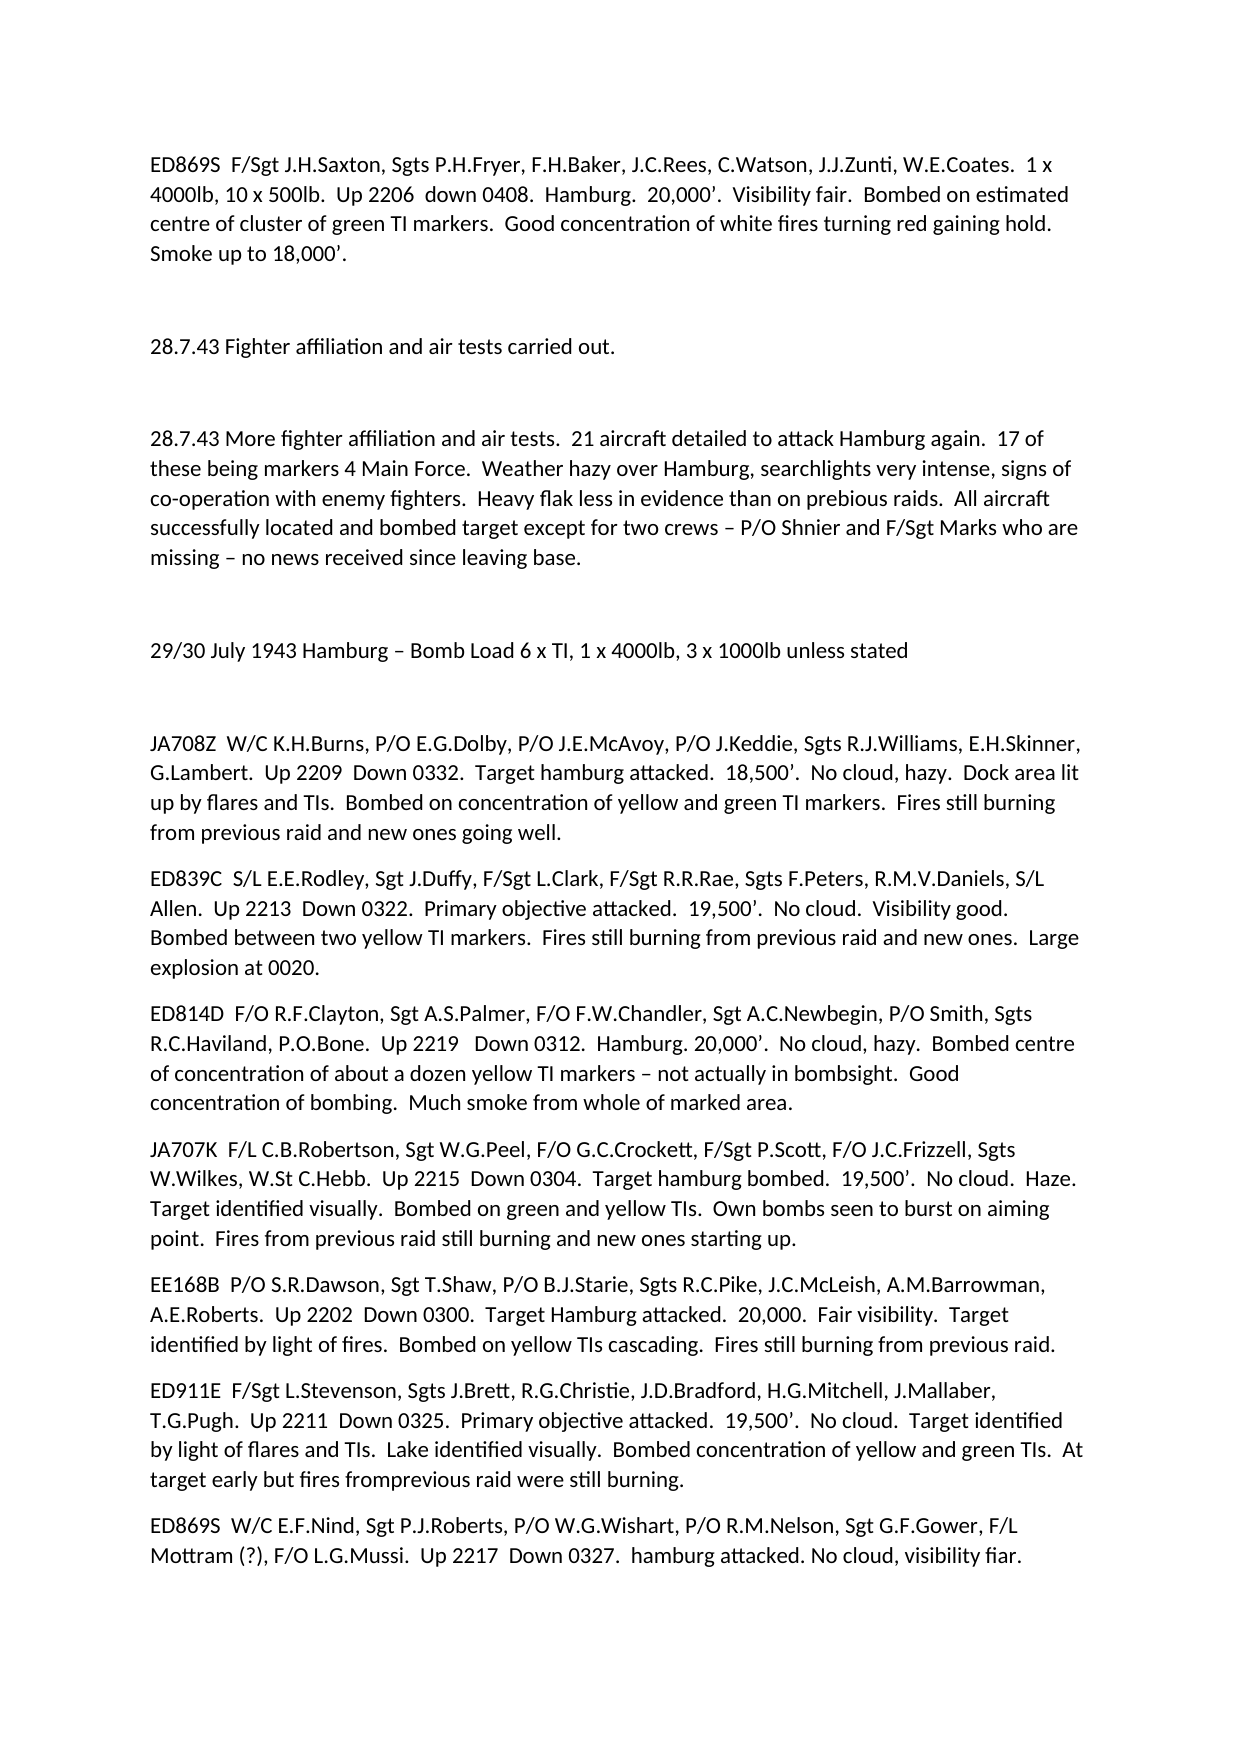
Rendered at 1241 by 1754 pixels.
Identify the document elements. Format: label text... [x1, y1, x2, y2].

text JA707K F/L C.B.Robertson, Sgt W.G.Peel, F/O G.C.Crockett, F/Sgt P.Scott, F/O J.C.Frizzell, Sgts W.Wilkes, W.St C.Hebb. Up 2215 Down 0304. Target hamburg bombed. 19,500’. No cloud. Haze. Target identified visually. Bombed on green and yellow TIs. Own bombs seen to burst on aiming point. Fires from previous raid still burning and new ones starting up. [150, 1135, 1090, 1252]
text ED911E F/Sgt L.Stevenson, Sgts J.Brett, R.G.Christie, J.D.Bradford, H.G.Mitchell, J.Mallaber, T.G.Pugh. Up 2211 Down 0325. Primary objective attacked. 19,500’. No cloud. Target identified by light of flares and TIs. Lake identified visually. Bombed concentration of yellow and green TIs. At target early but fires fromprevious raid were still burning. [150, 1376, 1090, 1493]
text 29/30 July 1943 Hamburg – Bomb Load 6 x TI, 1 x 4000lb, 3 x 1000lb unless stated [150, 636, 1090, 664]
text ED869S W/C E.F.Nind, Sgt P.J.Roberts, P/O W.G.Wishart, P/O R.M.Nelson, Sgt G.F.Gower, F/L Mottram (?), F/O L.G.Mussi. Up 2217 Down 0327. hamburg attacked. No cloud, visibility fiar. [150, 1511, 1090, 1569]
text JA708Z W/C K.H.Burns, P/O E.G.Dolby, P/O J.E.McAvoy, P/O J.Keddie, Sgts R.J.Williams, E.H.Skinner, G.Lambert. Up 2209 Down 0332. Target hamburg attacked. 18,500’. No cloud, hazy. Dock area lit up by flares and TIs. Bombed on concentration of yellow and green TI markers. Fires still burning from previous raid and new ones going well. [150, 729, 1090, 846]
text ED814D F/O R.F.Clayton, Sgt A.S.Palmer, F/O F.W.Chandler, Sgt A.C.Newbegin, P/O Smith, Sgts R.C.Haviland, P.O.Bone. Up 2219 Down 0312. Hamburg. 20,000’. No cloud, hazy. Bombed centre of concentration of about a dozen yellow TI markers – not actually in bombsight. Good concentration of bombing. Much smoke from whole of marked area. [150, 999, 1090, 1117]
text 28.7.43 More fighter affiliation and air tests. 21 aircraft detailed to attack Hamburg again. 17 of these being markers 4 Main Force. Weather hazy over Hamburg, searchlights very intense, signs of co-operation with enemy fighters. Heavy flak less in evidence than on prebious raids. All aircraft successfully located and bombed target except for two crews – P/O Shnier and F/Sgt Marks who are missing – no news received since leaving base. [150, 424, 1090, 571]
text ED869S F/Sgt J.H.Saxton, Sgts P.H.Fryer, F.H.Baker, J.C.Rees, C.Watson, J.J.Zunti, W.E.Coates. 1 x 4000lb, 10 x 500lb. Up 2206 down 0408. Hamburg. 20,000’. Visibility fair. Bombed on estimated centre of cluster of green TI markers. Good concentration of white fires turning red gaining hold. Smoke up to 18,000’. [150, 150, 1090, 267]
text 28.7.43 Fighter affiliation and air tests carried out. [150, 332, 1090, 360]
text EE168B P/O S.R.Dawson, Sgt T.Shaw, P/O B.J.Starie, Sgts R.C.Pike, J.C.McLeish, A.M.Barrowman, A.E.Roberts. Up 2202 Down 0300. Target Hamburg attacked. 20,000. Fair visibility. Target identified by light of fires. Bombed on yellow TIs cascading. Fires still burning from previous raid. [150, 1270, 1090, 1358]
text ED839C S/L E.E.Rodley, Sgt J.Duffy, F/Sgt L.Clark, F/Sgt R.R.Rae, Sgts F.Peters, R.M.V.Daniels, S/L Allen. Up 2213 Down 0322. Primary objective attacked. 19,500’. No cloud. Visibility good. Bombed between two yellow TI markers. Fires still burning from previous raid and new ones. Large explosion at 0020. [150, 864, 1090, 981]
